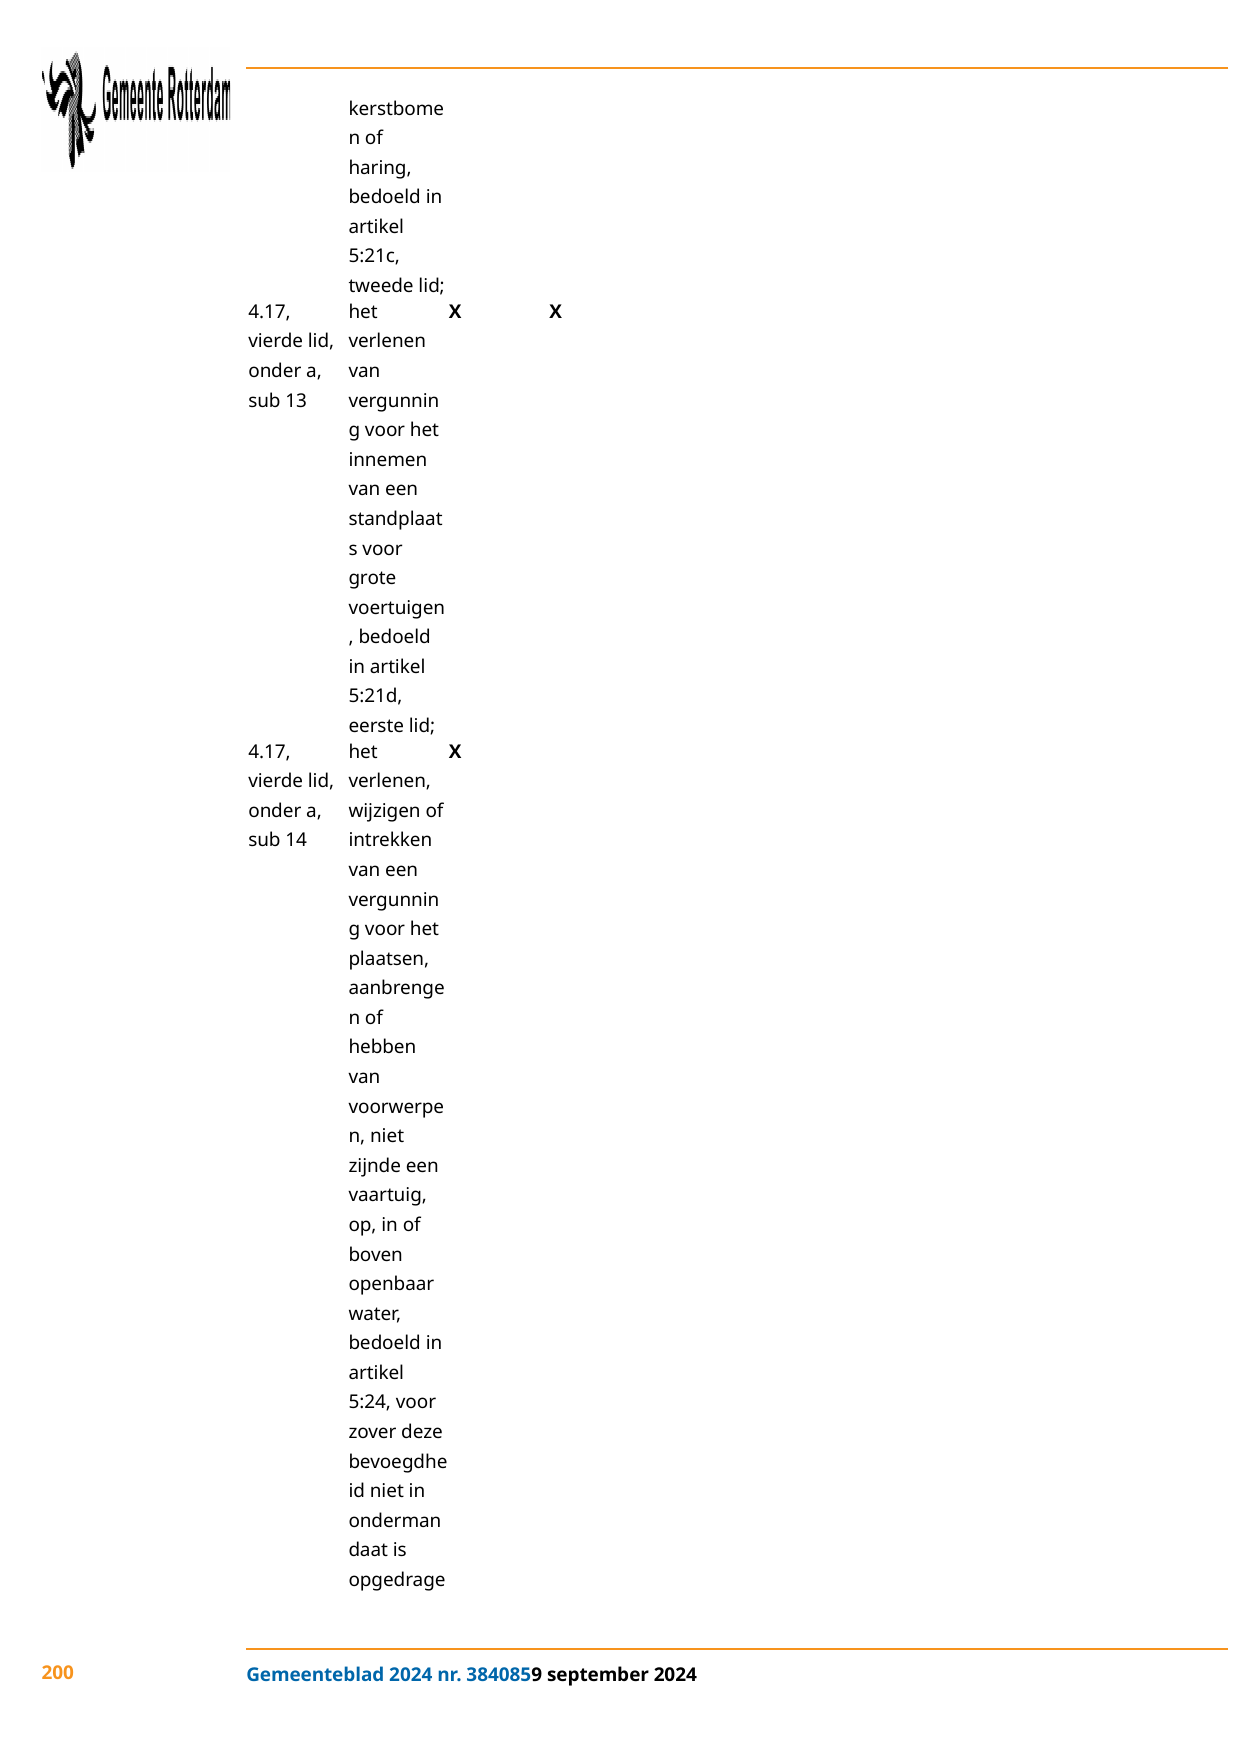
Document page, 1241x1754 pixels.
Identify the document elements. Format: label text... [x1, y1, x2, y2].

table_cell X [449, 738, 549, 1592]
table_cell [449, 95, 549, 298]
table_cell X [549, 298, 649, 738]
table_cell kerstbomen of haring, bedoeld in artikel 5:21c, tweede lid; [348, 95, 449, 298]
table_cell [1051, 298, 1152, 738]
table_cell [1051, 738, 1152, 1592]
table_cell [650, 298, 750, 738]
table_cell het verlenen van vergunning voor het innemen van een standplaats voor grote voertuigen, bedoeld in artikel 5:21d, eerste lid; [348, 298, 449, 738]
table_cell [951, 738, 1051, 1592]
table_cell [248, 95, 348, 298]
table_cell [951, 95, 1051, 298]
table_cell [850, 95, 951, 298]
table_cell het verlenen, wijzigen of intrekken van een vergunning voor het plaatsen, aanbrengen of hebben van voorwerpen, niet zijnde een vaartuig, op, in of boven openbaar water, bedoeld in artikel 5:24, voor zover deze bevoegdheid niet in ondermandaat is opgedrage [348, 738, 449, 1592]
table_cell 4.17, vierde lid, onder a, sub 14 [248, 738, 348, 1592]
table_cell [1051, 95, 1152, 298]
table_cell [549, 95, 649, 298]
table_cell [750, 298, 850, 738]
table_cell [650, 738, 750, 1592]
table_cell [750, 738, 850, 1592]
picture [41, 47, 231, 172]
table_cell 4.17, vierde lid, onder a, sub 13 [248, 298, 348, 738]
table_cell [750, 95, 850, 298]
table_cell [850, 298, 951, 738]
table_cell [549, 738, 649, 1592]
table_cell [650, 95, 750, 298]
table_cell [850, 738, 951, 1592]
table_cell [951, 298, 1051, 738]
table_cell X [449, 298, 549, 738]
